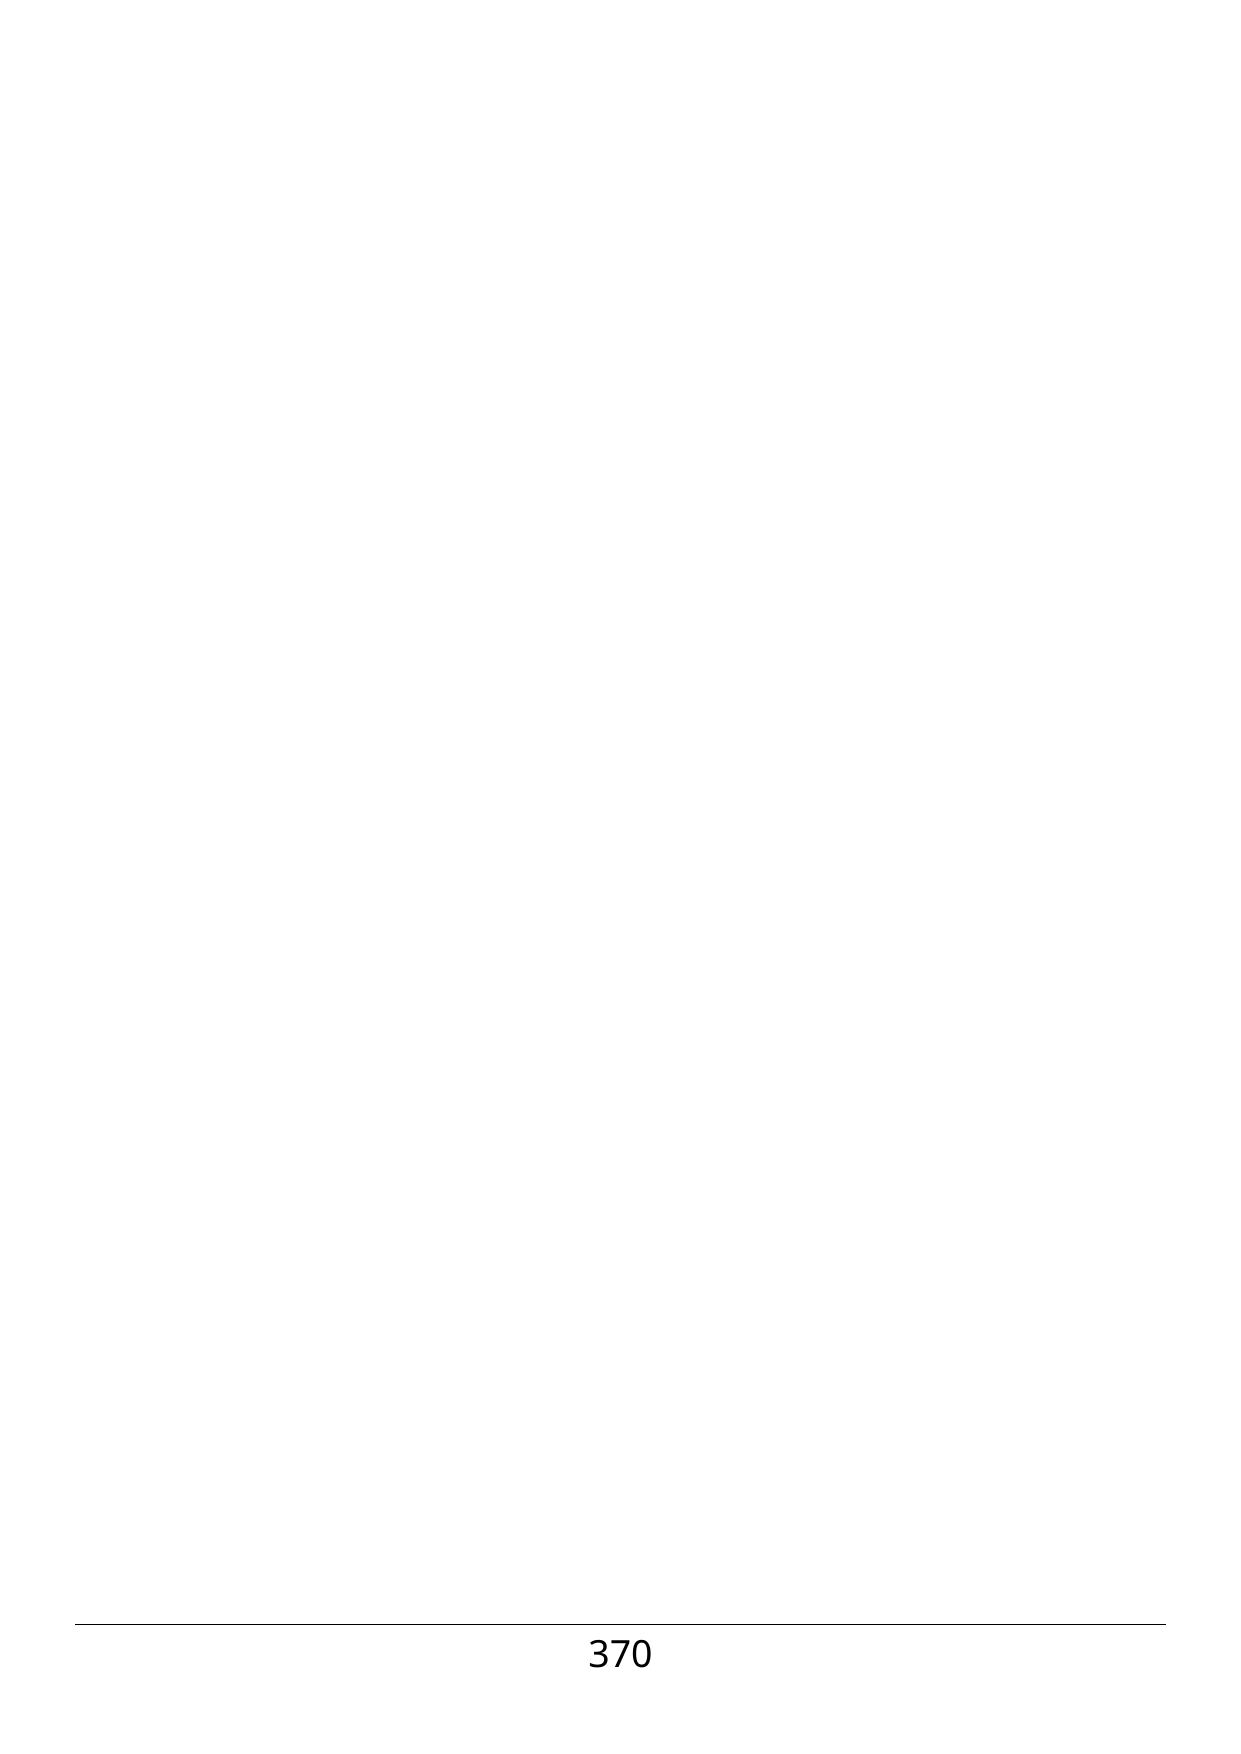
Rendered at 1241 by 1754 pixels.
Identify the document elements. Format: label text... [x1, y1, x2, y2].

text سُوْرَةُ الْكَافِرُوْنَ [75, 1429, 1166, 1482]
text بِسْمِ اللّٰهِ الرَّحْمٰنِ الرَّحِيْمِ ؀ [75, 1482, 1166, 1536]
text اِنَّاۤ اَعْطَيْنٰكَ الْكَوْثَرَ ١ﶠ فَصَلِّ لِرَبِّكَ وَانْحَرْ ٢ﶠ اِنَّ شَانِئَكَ هُوَ الْاَبْتَرُ ٣ﶒ [75, 75, 1166, 182]
